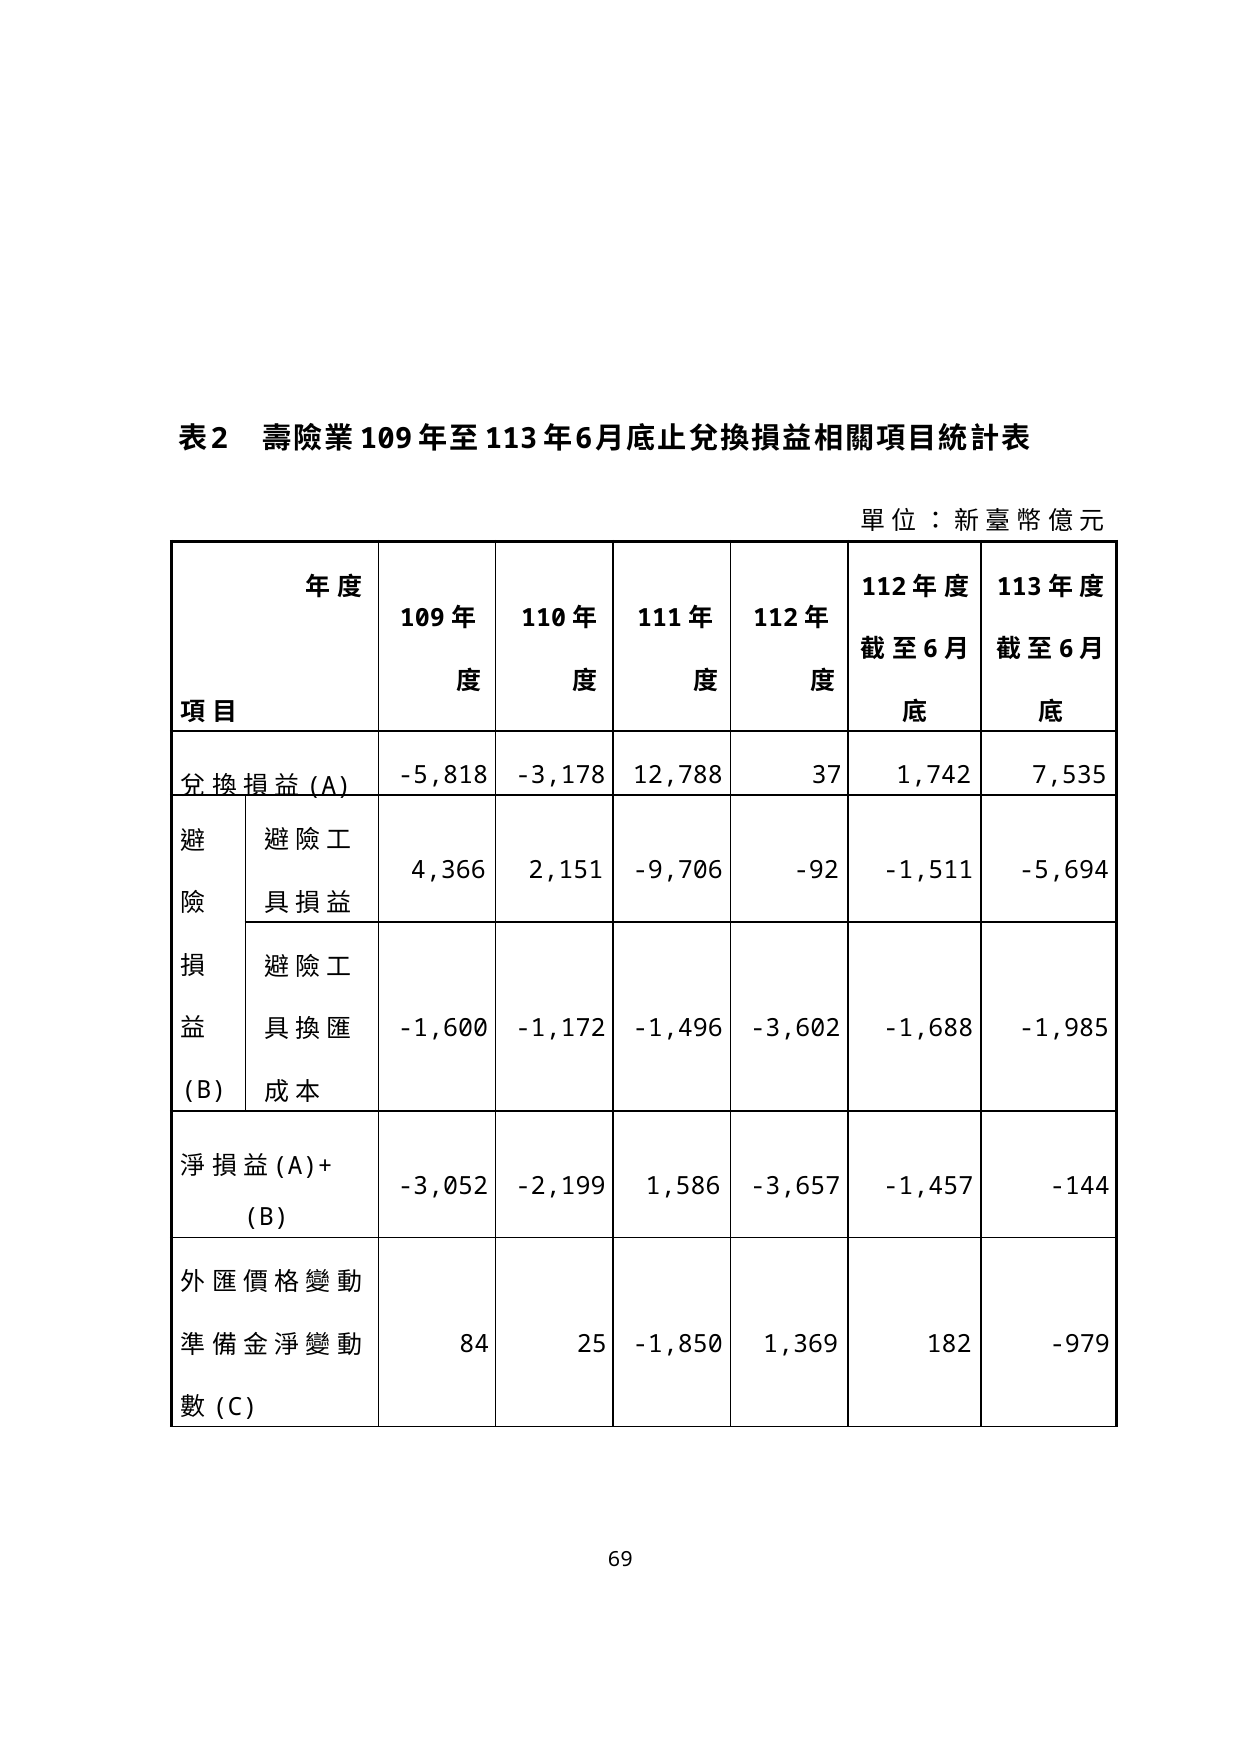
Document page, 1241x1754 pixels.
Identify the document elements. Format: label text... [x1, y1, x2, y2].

table_cell -5,694 [982, 796, 1115, 921]
table_cell 1,742 [849, 732, 980, 794]
table_cell 外匯價格變動準備金淨變動數(C) [173, 1238, 378, 1426]
table_cell -979 [982, 1238, 1115, 1426]
table_header 113年度截至6月底 [982, 543, 1115, 730]
table_cell 1,369 [731, 1238, 847, 1426]
table_cell 避險工具損益 [246, 796, 378, 921]
table_cell -3,657 [731, 1112, 847, 1237]
table_cell -1,511 [849, 796, 980, 921]
text 表2 壽險業109年至113年6月底止兌換損益相關項目統計表 [163, 352, 1113, 477]
table_header 111年度 [614, 543, 730, 730]
table_header 112年度 [731, 543, 847, 730]
table_cell -1,600 [379, 923, 495, 1110]
table_header 109年度 [379, 543, 495, 730]
table_cell -9,706 [614, 796, 730, 921]
table_cell 1,586 [614, 1112, 730, 1237]
table_cell -3,602 [731, 923, 847, 1110]
table_cell -1,172 [496, 923, 612, 1110]
table_cell -144 [982, 1112, 1115, 1237]
table_cell -92 [731, 796, 847, 921]
table_header 110年度 [496, 543, 612, 730]
table_cell -3,178 [496, 732, 612, 794]
table_cell -1,985 [982, 923, 1115, 1110]
table_cell 淨損益(A)+(B) [173, 1112, 378, 1237]
table_cell -1,850 [614, 1238, 730, 1426]
table_cell 12,788 [614, 732, 730, 794]
table_header 年度 項目 [173, 543, 378, 730]
table_cell 7,535 [982, 732, 1115, 794]
table_cell 84 [379, 1238, 495, 1426]
table_cell 182 [849, 1238, 980, 1426]
table_cell 4,366 [379, 796, 495, 921]
table_cell -2,199 [496, 1112, 612, 1237]
table_cell 25 [496, 1238, 612, 1426]
table_cell -5,818 [379, 732, 495, 794]
table_header 112年度截至6月底 [849, 543, 980, 730]
table_cell 避險損益 (B) [173, 796, 245, 1110]
table_cell -1,688 [849, 923, 980, 1110]
table_cell 兌換損益(A) [173, 732, 378, 794]
text 單位：新臺幣億元 [177, 477, 1107, 540]
table_cell 37 [731, 732, 847, 794]
table_cell -1,496 [614, 923, 730, 1110]
table_cell 2,151 [496, 796, 612, 921]
table_cell -1,457 [849, 1112, 980, 1237]
table_cell -3,052 [379, 1112, 495, 1237]
table_cell 避險工具換匯成本 [246, 923, 378, 1110]
